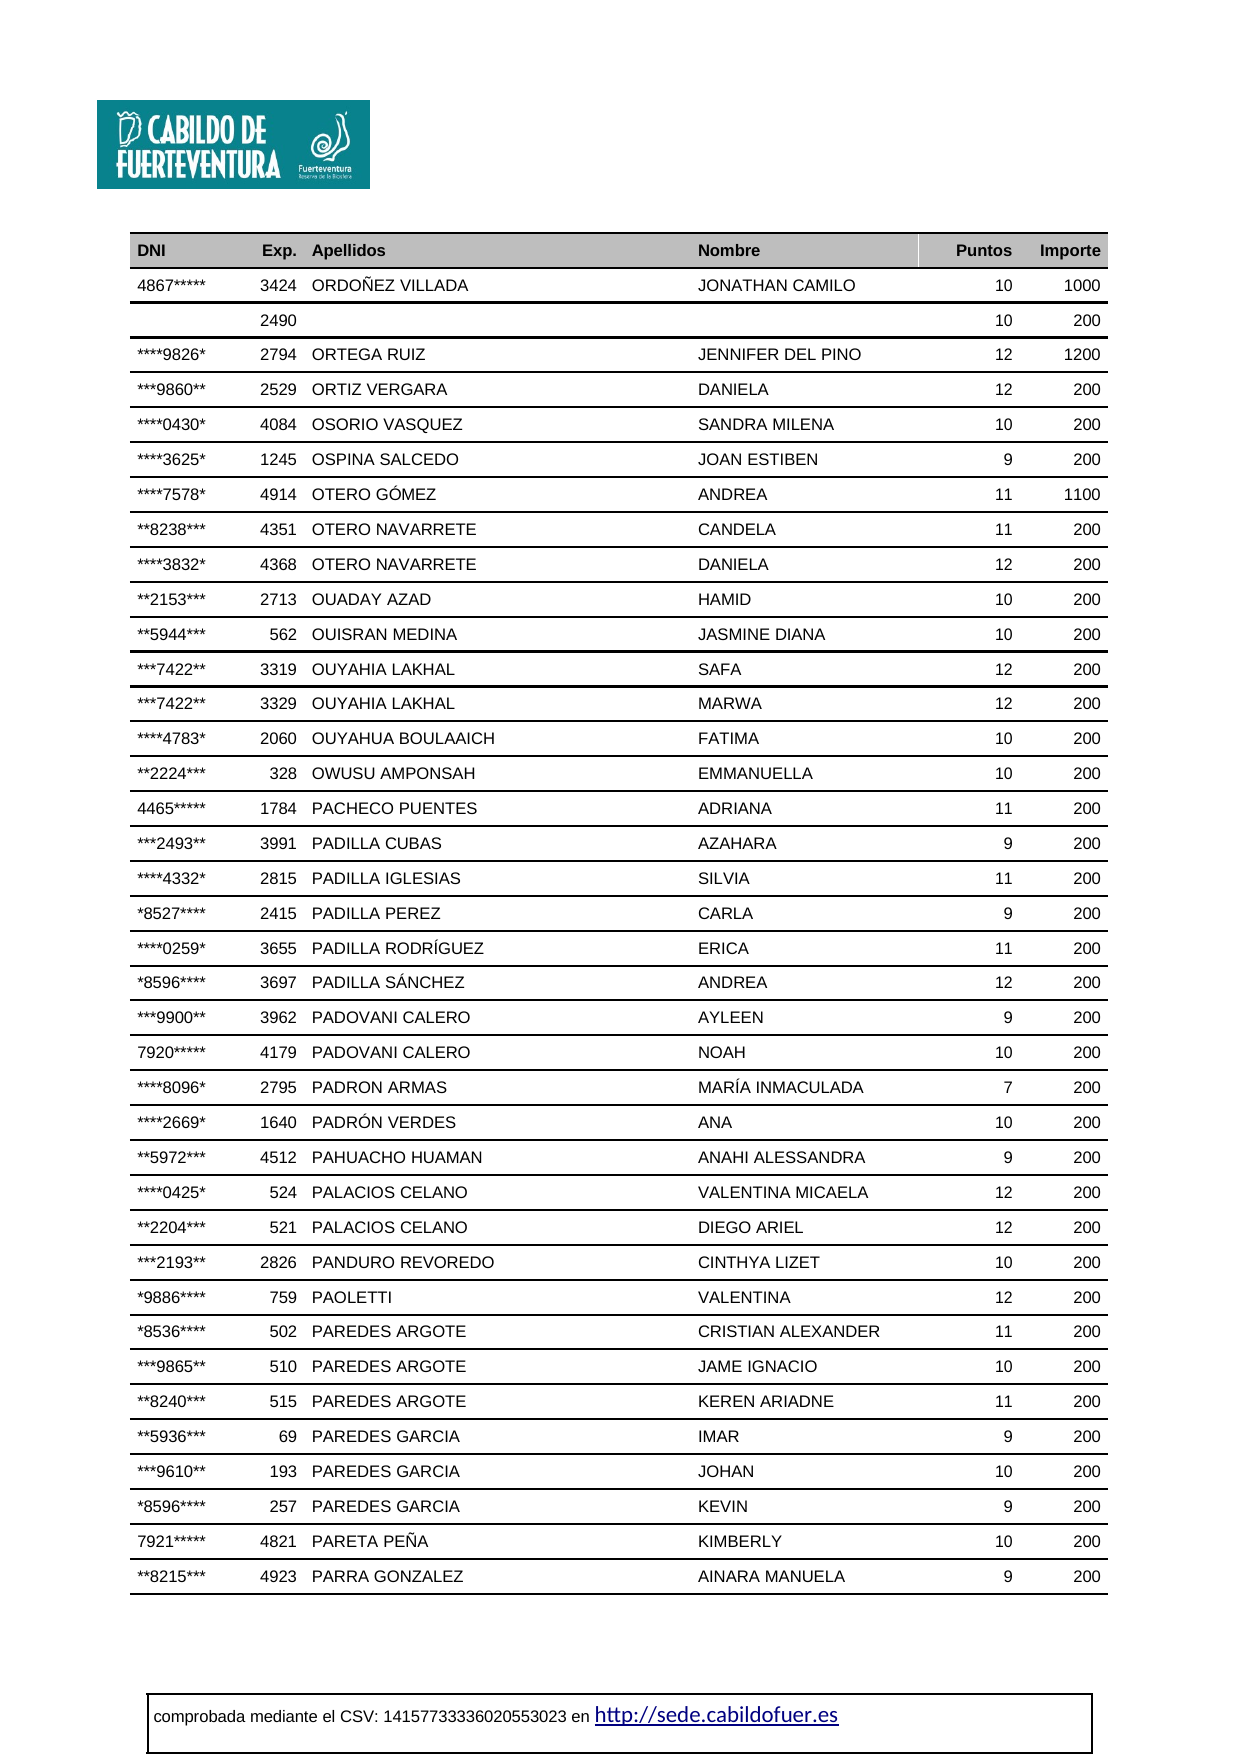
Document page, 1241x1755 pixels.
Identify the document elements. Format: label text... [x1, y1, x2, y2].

table_cell [596, 304, 918, 336]
table_cell ****0430* [130, 408, 233, 441]
table_cell OUYAHUA BOULAAICH [304, 722, 596, 755]
table_cell 510 [233, 1350, 304, 1383]
table_cell 562 [233, 618, 304, 650]
table_cell ADRIANA [596, 792, 918, 825]
table_cell *8596**** [130, 1490, 233, 1523]
table_cell DIEGO ARIEL [596, 1211, 918, 1244]
table_cell 200 [1026, 653, 1108, 685]
table_cell 200 [1026, 862, 1108, 895]
table_cell **2224*** [130, 757, 233, 790]
table_cell 10 [919, 618, 1026, 650]
table_cell OUISRAN MEDINA [304, 618, 596, 650]
table_cell ****8096* [130, 1071, 233, 1104]
table_cell **8240*** [130, 1385, 233, 1418]
table_cell 200 [1026, 1071, 1108, 1104]
table_cell 200 [1026, 827, 1108, 860]
table_cell 193 [233, 1455, 304, 1488]
table_cell **5972*** [130, 1141, 233, 1174]
table_cell SANDRA MILENA [596, 408, 918, 441]
table_cell 1000 [1026, 269, 1108, 301]
table_cell 200 [1026, 1036, 1108, 1069]
table_cell AINARA MANUELA [596, 1560, 918, 1593]
table_cell PAREDES GARCIA [304, 1455, 596, 1488]
table_cell 69 [233, 1420, 304, 1453]
table_cell **5944*** [130, 618, 233, 650]
table_cell 9 [919, 1560, 1026, 1593]
table_cell 12 [919, 339, 1026, 371]
table_cell 11 [919, 1316, 1026, 1348]
table_cell PACHECO PUENTES [304, 792, 596, 825]
table_cell 4368 [233, 548, 304, 581]
table_cell PAREDES ARGOTE [304, 1385, 596, 1418]
table_cell PALACIOS CELANO [304, 1176, 596, 1209]
table_cell 10 [919, 304, 1026, 336]
table_cell PAREDES GARCIA [304, 1490, 596, 1523]
table_cell ANA [596, 1106, 918, 1139]
table_cell OTERO NAVARRETE [304, 548, 596, 581]
table_cell PADOVANI CALERO [304, 1001, 596, 1034]
table_cell 11 [919, 513, 1026, 546]
table_cell 9 [919, 897, 1026, 929]
table_cell 12 [919, 653, 1026, 685]
table_cell OUYAHIA LAKHAL [304, 653, 596, 685]
table_cell ****3832* [130, 548, 233, 581]
table_cell CARLA [596, 897, 918, 929]
table_cell 9 [919, 1001, 1026, 1034]
table_cell ORTIZ VERGARA [304, 373, 596, 406]
table_cell 9 [919, 827, 1026, 860]
table_cell 200 [1026, 1350, 1108, 1383]
table_cell 10 [919, 757, 1026, 790]
table_cell 10 [919, 583, 1026, 616]
table_cell ***2493** [130, 827, 233, 860]
table_cell *8596**** [130, 967, 233, 999]
table_cell 10 [919, 1036, 1026, 1069]
table_cell 9 [919, 443, 1026, 476]
table_cell DANIELA [596, 548, 918, 581]
table_cell 10 [919, 1455, 1026, 1488]
table_cell 200 [1026, 304, 1108, 336]
table_cell 2794 [233, 339, 304, 371]
table_cell 1100 [1026, 478, 1108, 511]
table_cell 759 [233, 1281, 304, 1313]
table_header Apellidos [304, 234, 596, 267]
table_cell 200 [1026, 408, 1108, 441]
table_cell 12 [919, 1281, 1026, 1313]
table_cell 200 [1026, 757, 1108, 790]
table_cell OTERO GÓMEZ [304, 478, 596, 511]
table_cell ANDREA [596, 967, 918, 999]
table_cell 200 [1026, 1176, 1108, 1209]
table_cell OSORIO VASQUEZ [304, 408, 596, 441]
table_cell 12 [919, 548, 1026, 581]
table_cell 200 [1026, 1455, 1108, 1488]
table_cell 10 [919, 408, 1026, 441]
table_cell PAHUACHO HUAMAN [304, 1141, 596, 1174]
table_cell AZAHARA [596, 827, 918, 860]
table_cell 10 [919, 1106, 1026, 1139]
table_cell *8527**** [130, 897, 233, 929]
table_cell 11 [919, 792, 1026, 825]
table_cell 200 [1026, 897, 1108, 929]
table_cell 1245 [233, 443, 304, 476]
table_cell 200 [1026, 583, 1108, 616]
table_cell [304, 304, 596, 336]
table_cell 3319 [233, 653, 304, 685]
table_cell **5936*** [130, 1420, 233, 1453]
table_cell 200 [1026, 792, 1108, 825]
table_cell **8215*** [130, 1560, 233, 1593]
table_cell MARWA [596, 688, 918, 720]
table_cell ****9826* [130, 339, 233, 371]
table_cell 2490 [233, 304, 304, 336]
table_cell 2826 [233, 1246, 304, 1278]
table_cell 200 [1026, 1560, 1108, 1593]
table_cell PADRON ARMAS [304, 1071, 596, 1104]
table_cell PADILLA IGLESIAS [304, 862, 596, 895]
table_cell 1200 [1026, 339, 1108, 371]
table_cell 12 [919, 1211, 1026, 1244]
table_cell OUYAHIA LAKHAL [304, 688, 596, 720]
table_cell 12 [919, 373, 1026, 406]
table_cell MARÍA INMACULADA [596, 1071, 918, 1104]
table_cell 11 [919, 478, 1026, 511]
table_cell 200 [1026, 1385, 1108, 1418]
table_cell ***2193** [130, 1246, 233, 1278]
table_cell 3962 [233, 1001, 304, 1034]
table_cell 10 [919, 1246, 1026, 1278]
table_cell 4084 [233, 408, 304, 441]
table_cell 200 [1026, 1211, 1108, 1244]
table_header Nombre [596, 234, 918, 267]
table_cell 9 [919, 1420, 1026, 1453]
table_cell IMAR [596, 1420, 918, 1453]
table_cell 9 [919, 1141, 1026, 1174]
table_header DNI [130, 234, 233, 267]
table_cell **2204*** [130, 1211, 233, 1244]
table_cell NOAH [596, 1036, 918, 1069]
table_cell 200 [1026, 967, 1108, 999]
table_cell 200 [1026, 548, 1108, 581]
table_cell 3991 [233, 827, 304, 860]
table_cell 200 [1026, 618, 1108, 650]
table_cell 200 [1026, 1316, 1108, 1348]
table_cell OUADAY AZAD [304, 583, 596, 616]
table_cell OTERO NAVARRETE [304, 513, 596, 546]
table_cell 1640 [233, 1106, 304, 1139]
table_cell PARRA GONZALEZ [304, 1560, 596, 1593]
table_cell ****7578* [130, 478, 233, 511]
table_cell 9 [919, 1490, 1026, 1523]
table_cell 4821 [233, 1525, 304, 1558]
table_cell *9886**** [130, 1281, 233, 1313]
table_cell 524 [233, 1176, 304, 1209]
table_cell 4914 [233, 478, 304, 511]
table_cell KIMBERLY [596, 1525, 918, 1558]
table_cell [130, 304, 233, 336]
table_cell PAREDES GARCIA [304, 1420, 596, 1453]
table_cell 7 [919, 1071, 1026, 1104]
table_cell PAREDES ARGOTE [304, 1350, 596, 1383]
table_cell 200 [1026, 443, 1108, 476]
table_cell 200 [1026, 688, 1108, 720]
table_cell PADRÓN VERDES [304, 1106, 596, 1139]
table_cell ERICA [596, 932, 918, 964]
table_cell CANDELA [596, 513, 918, 546]
table_cell 2795 [233, 1071, 304, 1104]
table_cell 11 [919, 862, 1026, 895]
table_cell 200 [1026, 373, 1108, 406]
table_cell 4351 [233, 513, 304, 546]
table_cell 200 [1026, 1001, 1108, 1034]
table_cell 10 [919, 1525, 1026, 1558]
table_cell PADOVANI CALERO [304, 1036, 596, 1069]
table_cell 2529 [233, 373, 304, 406]
table_cell 10 [919, 722, 1026, 755]
table_cell 3329 [233, 688, 304, 720]
table_cell 11 [919, 1385, 1026, 1418]
table_cell 200 [1026, 1106, 1108, 1139]
table_header Puntos [919, 234, 1026, 267]
table_cell 4465***** [130, 792, 233, 825]
table_cell JOHAN [596, 1455, 918, 1488]
table_cell 200 [1026, 722, 1108, 755]
table_cell JASMINE DIANA [596, 618, 918, 650]
table_cell EMMANUELLA [596, 757, 918, 790]
table_cell *8536**** [130, 1316, 233, 1348]
table_cell ***7422** [130, 688, 233, 720]
table_cell ***9865** [130, 1350, 233, 1383]
table_cell 200 [1026, 932, 1108, 964]
table_header Importe [1026, 234, 1108, 267]
table_cell 4867***** [130, 269, 233, 301]
table_cell 3655 [233, 932, 304, 964]
table_cell 3424 [233, 269, 304, 301]
table_cell ***9900** [130, 1001, 233, 1034]
table_cell 200 [1026, 1141, 1108, 1174]
table_cell ****4783* [130, 722, 233, 755]
table_cell 2415 [233, 897, 304, 929]
table_cell 2060 [233, 722, 304, 755]
table_cell PANDURO REVOREDO [304, 1246, 596, 1278]
table_cell ****2669* [130, 1106, 233, 1139]
table_cell ****4332* [130, 862, 233, 895]
table_cell ORDOÑEZ VILLADA [304, 269, 596, 301]
table_cell JAME IGNACIO [596, 1350, 918, 1383]
table_cell OWUSU AMPONSAH [304, 757, 596, 790]
table_cell PADILLA SÁNCHEZ [304, 967, 596, 999]
table_cell 12 [919, 1176, 1026, 1209]
table_cell 4512 [233, 1141, 304, 1174]
table_cell ****0425* [130, 1176, 233, 1209]
table_cell ANAHI ALESSANDRA [596, 1141, 918, 1174]
table_cell PAREDES ARGOTE [304, 1316, 596, 1348]
table_cell 7921***** [130, 1525, 233, 1558]
table_cell SAFA [596, 653, 918, 685]
table_cell CINTHYA LIZET [596, 1246, 918, 1278]
table_cell 200 [1026, 1525, 1108, 1558]
table_cell 515 [233, 1385, 304, 1418]
table_cell 10 [919, 1350, 1026, 1383]
table_cell DANIELA [596, 373, 918, 406]
table_cell VALENTINA [596, 1281, 918, 1313]
table_cell 10 [919, 269, 1026, 301]
table_cell JONATHAN CAMILO [596, 269, 918, 301]
table_cell CRISTIAN ALEXANDER [596, 1316, 918, 1348]
table_cell 3697 [233, 967, 304, 999]
table_cell PADILLA RODRÍGUEZ [304, 932, 596, 964]
table_cell KEREN ARIADNE [596, 1385, 918, 1418]
table_cell 521 [233, 1211, 304, 1244]
table_cell HAMID [596, 583, 918, 616]
table_cell 7920***** [130, 1036, 233, 1069]
table_cell 200 [1026, 1490, 1108, 1523]
table_cell 257 [233, 1490, 304, 1523]
table_cell 1784 [233, 792, 304, 825]
table_cell 200 [1026, 1246, 1108, 1278]
table_cell ***7422** [130, 653, 233, 685]
table_cell PADILLA CUBAS [304, 827, 596, 860]
table_cell 502 [233, 1316, 304, 1348]
table_cell ***9610** [130, 1455, 233, 1488]
table_cell ****0259* [130, 932, 233, 964]
table_header Exp. [233, 234, 304, 267]
table_cell 200 [1026, 1281, 1108, 1313]
table_cell **8238*** [130, 513, 233, 546]
table_cell KEVIN [596, 1490, 918, 1523]
table_cell 328 [233, 757, 304, 790]
table_cell ***9860** [130, 373, 233, 406]
table_cell ORTEGA RUIZ [304, 339, 596, 371]
table_cell 2713 [233, 583, 304, 616]
table_cell OSPINA SALCEDO [304, 443, 596, 476]
table_cell 4923 [233, 1560, 304, 1593]
table_cell ANDREA [596, 478, 918, 511]
table_cell PADILLA PEREZ [304, 897, 596, 929]
table_cell VALENTINA MICAELA [596, 1176, 918, 1209]
table_cell **2153*** [130, 583, 233, 616]
table_cell AYLEEN [596, 1001, 918, 1034]
table_cell JENNIFER DEL PINO [596, 339, 918, 371]
table_cell PAOLETTI [304, 1281, 596, 1313]
table_cell SILVIA [596, 862, 918, 895]
table_cell PALACIOS CELANO [304, 1211, 596, 1244]
table_cell 4179 [233, 1036, 304, 1069]
table_cell JOAN ESTIBEN [596, 443, 918, 476]
table_cell FATIMA [596, 722, 918, 755]
table_cell ****3625* [130, 443, 233, 476]
table_cell 12 [919, 967, 1026, 999]
table_cell 200 [1026, 513, 1108, 546]
table_cell 12 [919, 688, 1026, 720]
table_cell 2815 [233, 862, 304, 895]
table_cell 11 [919, 932, 1026, 964]
table_cell PARETA PEÑA [304, 1525, 596, 1558]
table_cell 200 [1026, 1420, 1108, 1453]
